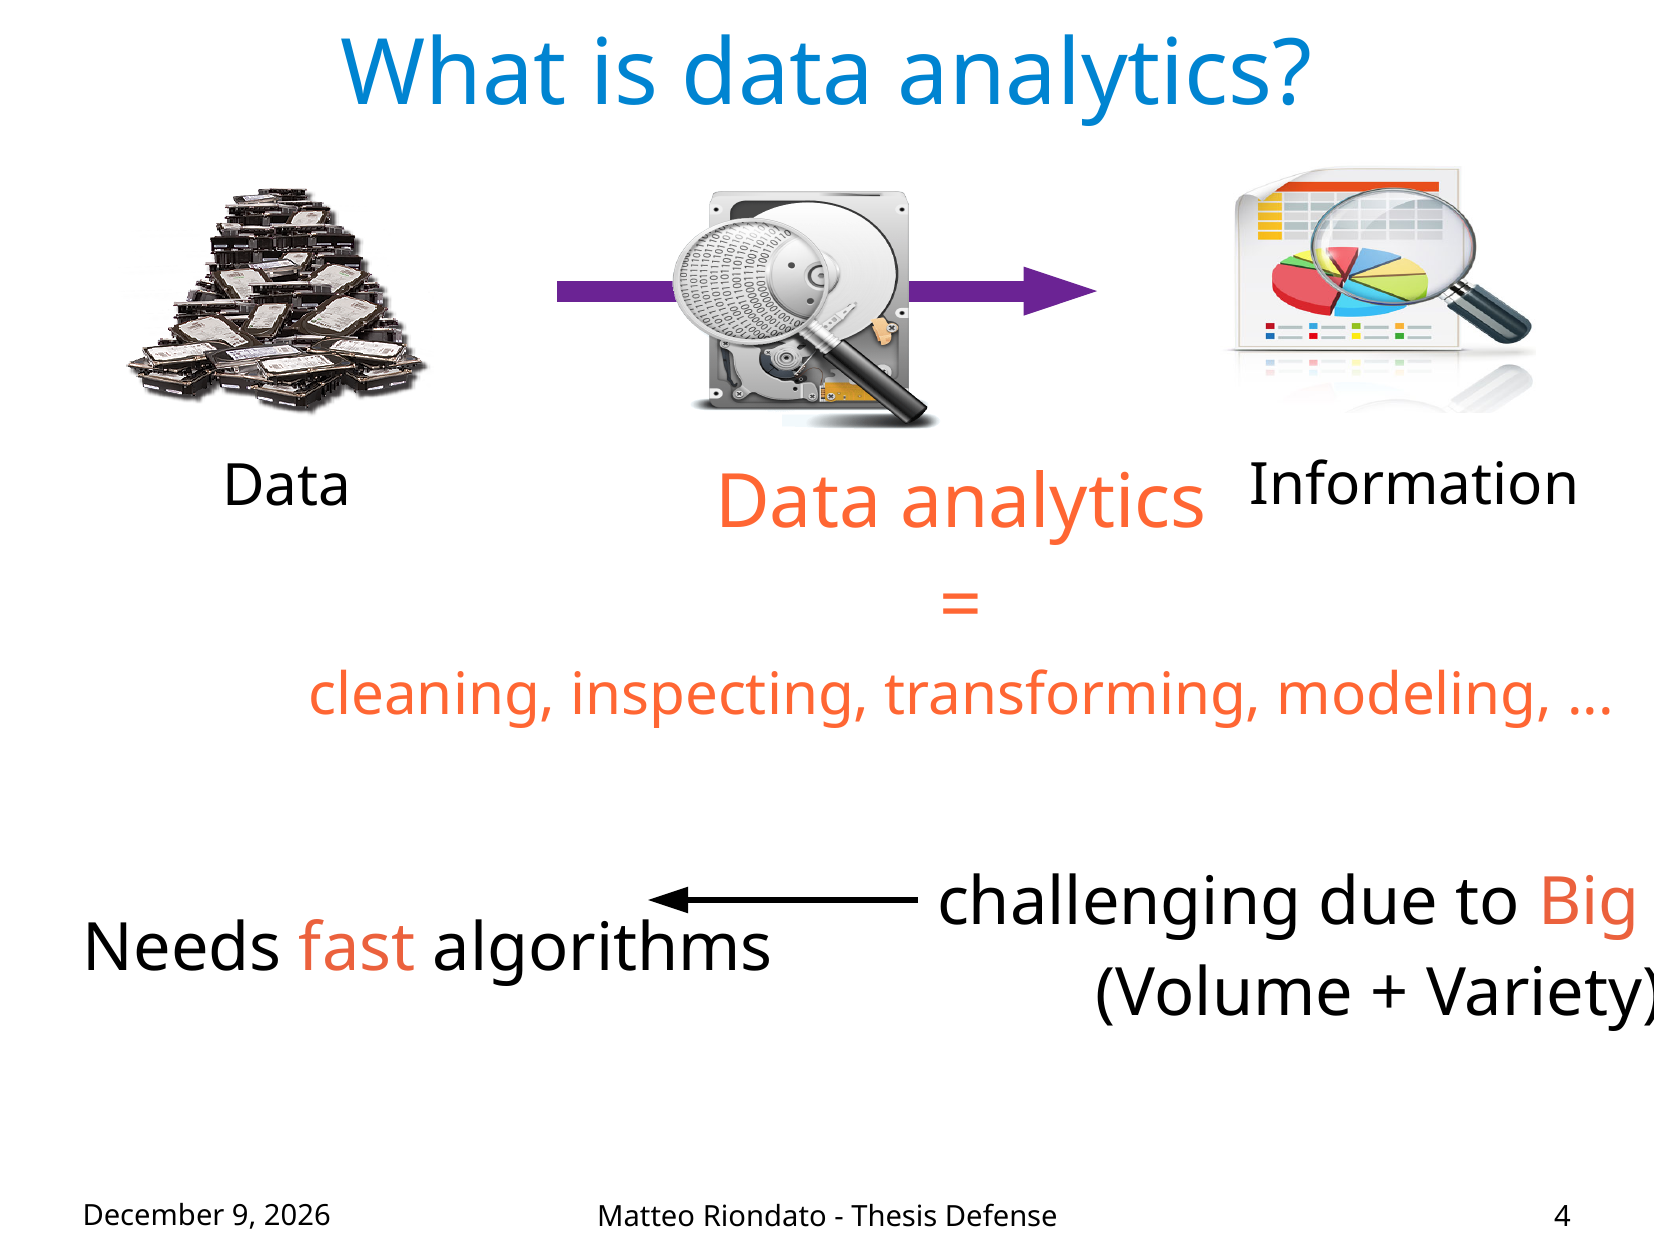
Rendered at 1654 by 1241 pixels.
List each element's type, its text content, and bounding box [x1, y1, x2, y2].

text_box Information [1234, 435, 1526, 516]
picture [645, 180, 961, 436]
picture [118, 168, 434, 424]
title What is data analytics? [82, 0, 1571, 139]
text_box Data analytics = cleaning, inspecting, transforming, modeling, ... [293, 440, 1360, 690]
text_box Data [207, 435, 340, 516]
list Needs fast algorithms [82, 180, 1571, 1186]
picture [1220, 157, 1536, 413]
text_box challenging due to Big Data (Volume + Variety) [922, 846, 1651, 1011]
